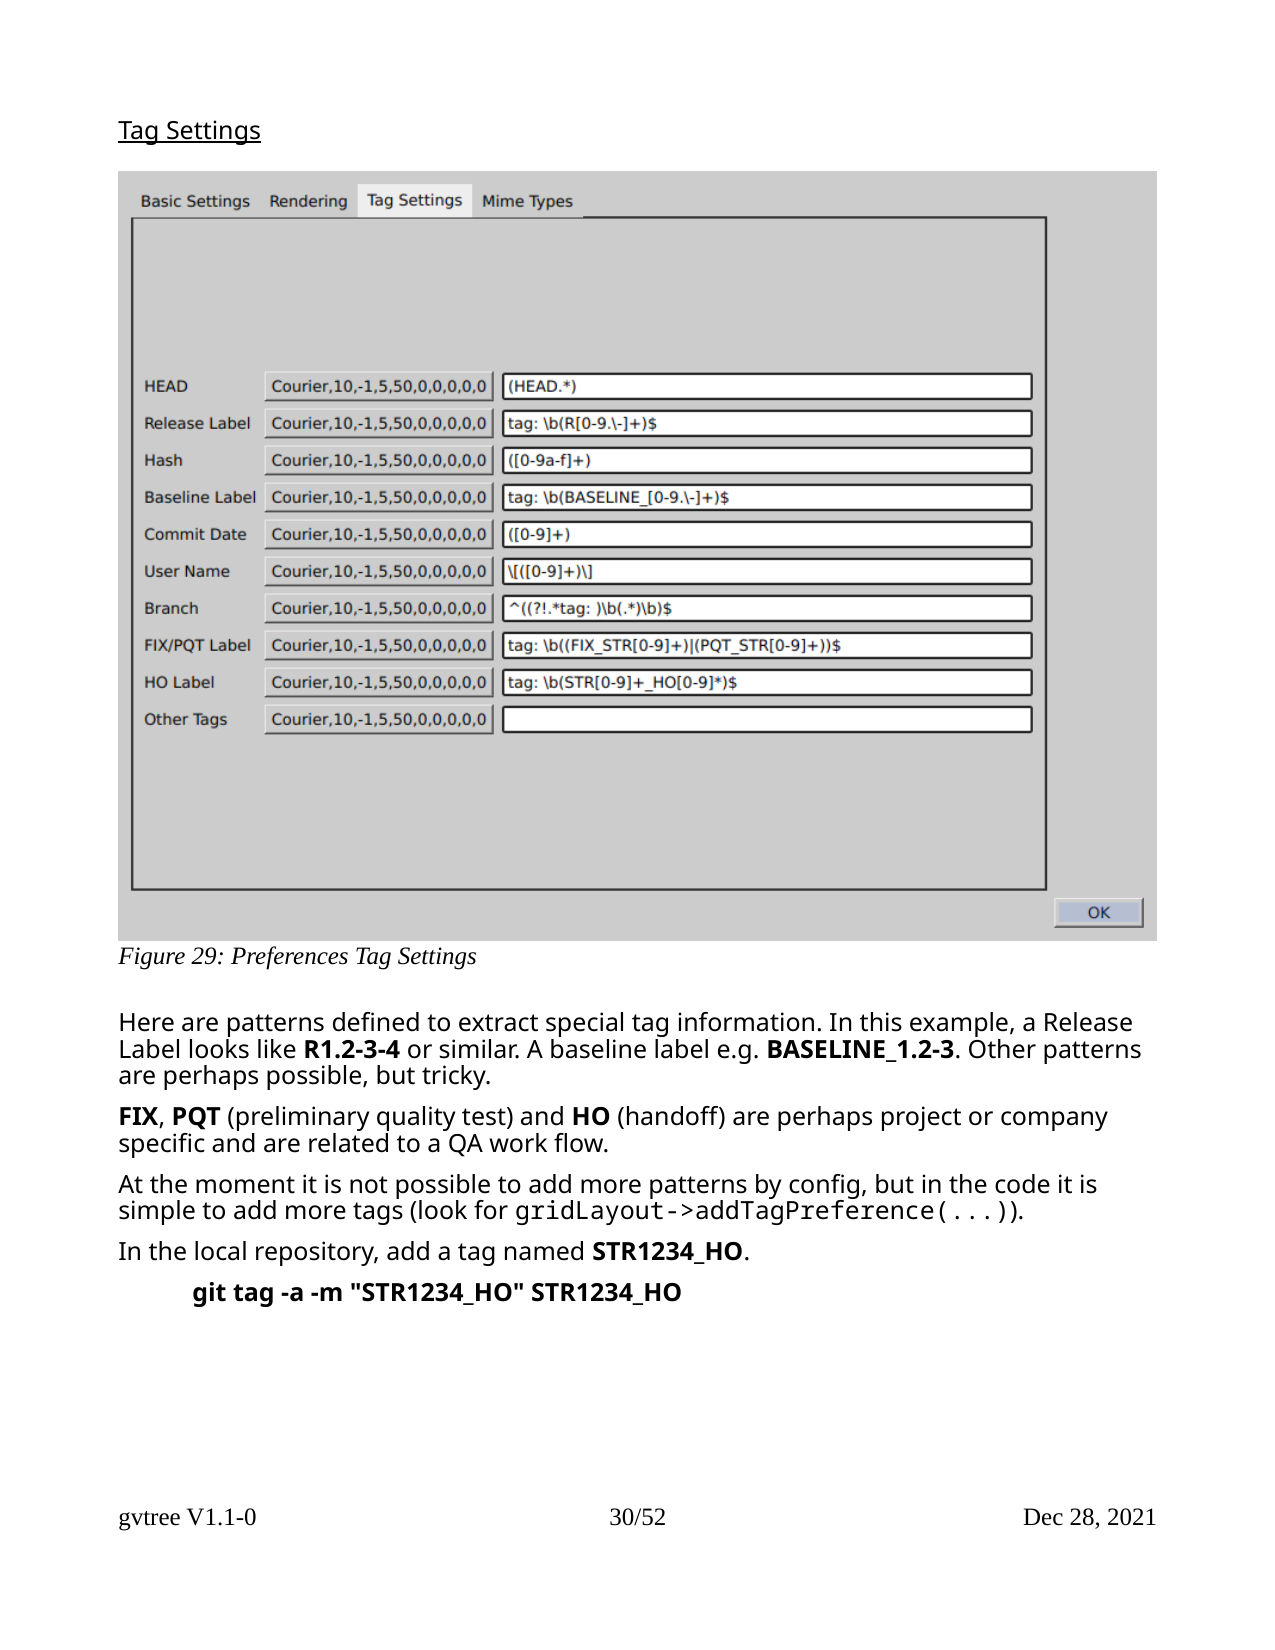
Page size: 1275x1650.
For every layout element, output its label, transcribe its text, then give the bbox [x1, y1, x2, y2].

text In the local repository, add a tag named STR1234_HO. [118, 1240, 1157, 1266]
text FIX, PQT (preliminary quality test) and HO (handoff) are perhaps project or company specific and are related to a QA work flow. [118, 1105, 1157, 1158]
text git tag -a -m "STR1234_HO" STR1234_HO [118, 1281, 1157, 1307]
text Here are patterns defined to extract special tag information. In this example, a Release Label looks like R1.2-3-4 or similar. A baseline label e.g. BASELINE_1.2-3. Other patterns are perhaps possible, but tricky. [118, 1011, 1157, 1090]
picture [118, 171, 1157, 941]
text At the moment it is not possible to add more patterns by config, but in the code it is simple to add more tags (look for gridLayout->addTagPreference(...)). [118, 1172, 1157, 1225]
text Tag Settings [118, 118, 1157, 144]
text Figure 29: Preferences Tag Settings [118, 941, 1157, 970]
